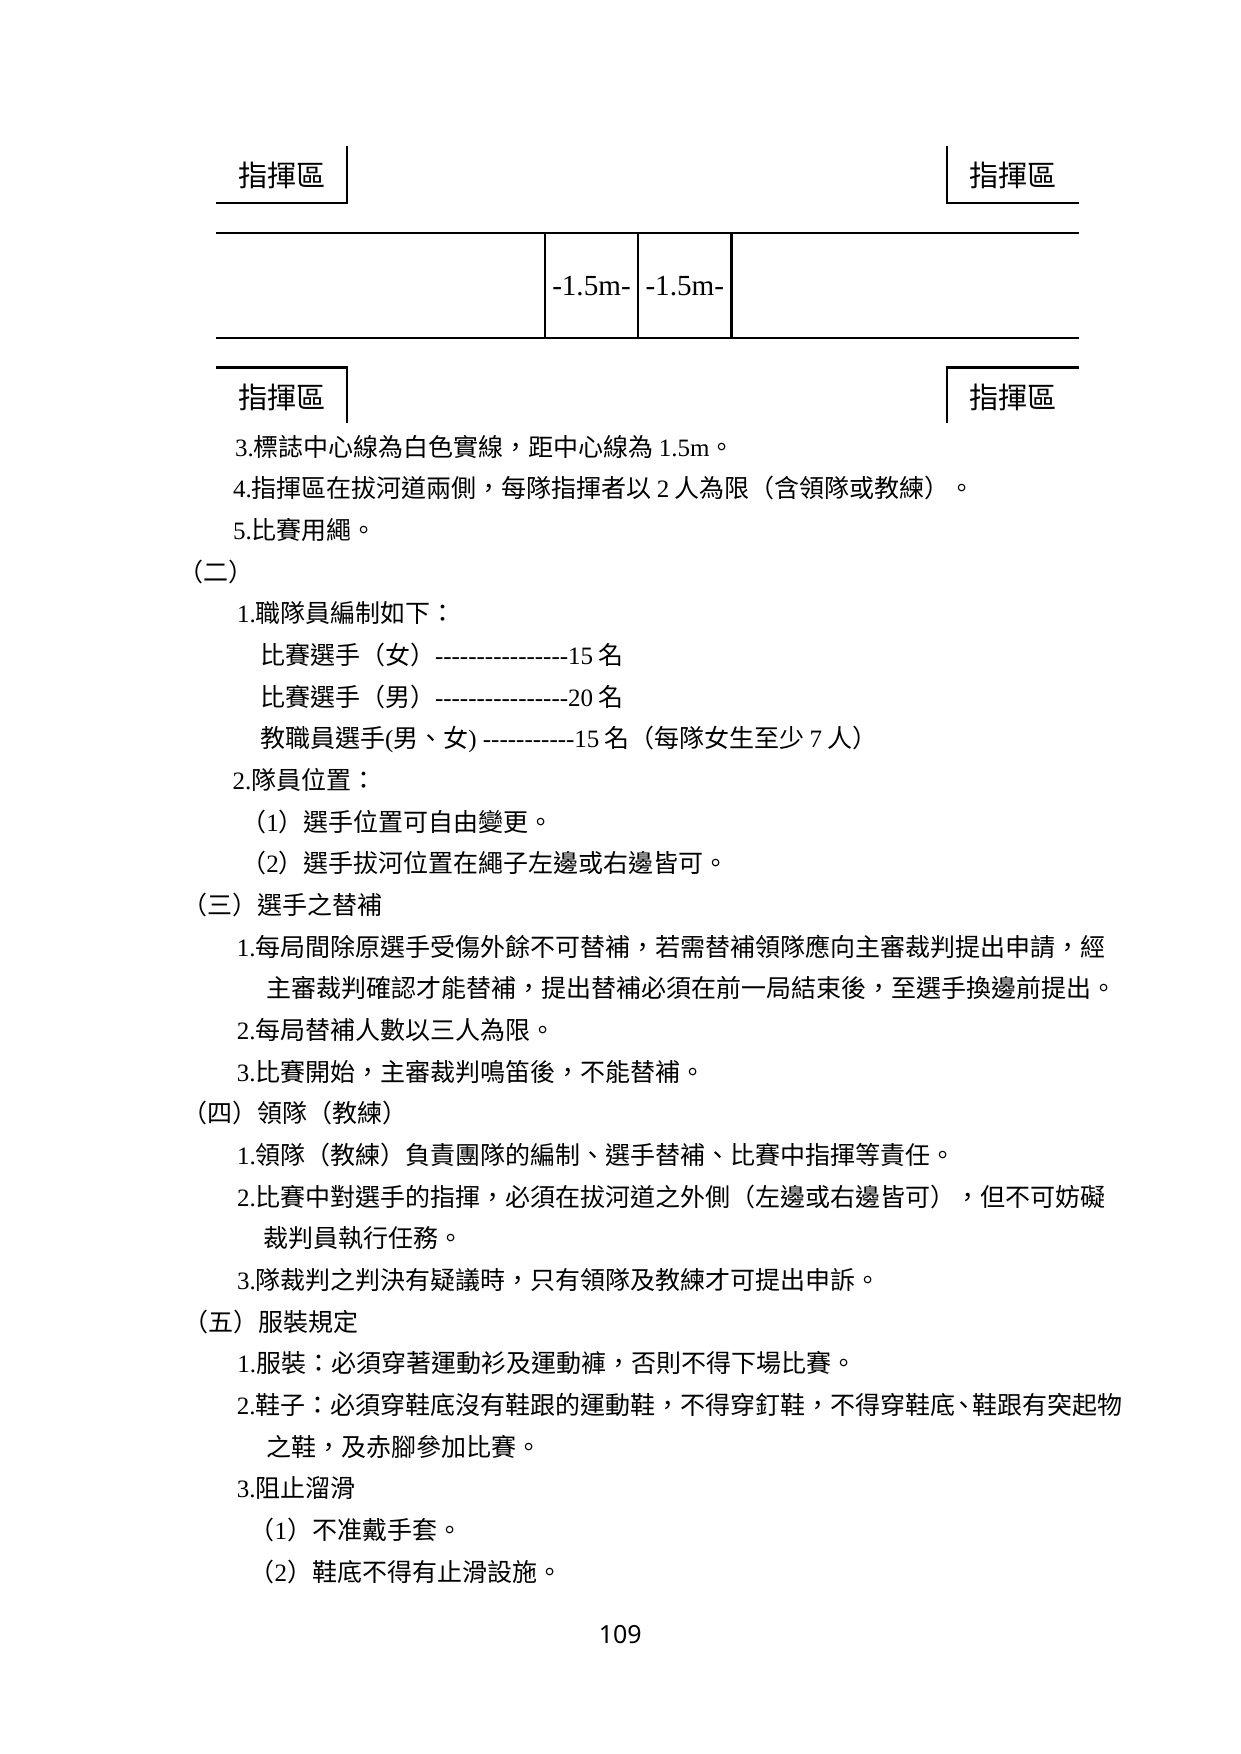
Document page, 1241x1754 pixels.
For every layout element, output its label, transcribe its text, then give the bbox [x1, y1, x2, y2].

text 4.指揮區在拔河道兩側，每隊指揮者以2人為限（含領隊或教練）。 [233, 464, 1122, 506]
text 3.比賽開始，主審裁判鳴笛後，不能替補。 [237, 1048, 1122, 1089]
text 教職員選手(男、女) -----------15名（每隊女生至少7人） [99, 714, 1122, 756]
table_header [348, 366, 946, 423]
table_header 指揮區 [948, 146, 1078, 202]
text （三）選手之替補 [124, 881, 1122, 923]
table_header 指揮區 [216, 369, 346, 423]
text 比賽選手（男）----------------20名 [99, 673, 1122, 714]
text （五）服裝規定 [154, 1298, 1122, 1339]
table_header [348, 146, 946, 202]
text 比賽選手（女）----------------15名 [99, 631, 1122, 673]
table_header 指揮區 [216, 146, 346, 202]
text 3.標誌中心線為白色實線，距中心線為1.5m。 [118, 423, 1122, 464]
text 1.領隊（教練）負責團隊的編制、選手替補、比賽中指揮等責任。 [237, 1131, 1122, 1173]
table_header [216, 234, 544, 337]
text （2）鞋底不得有止滑設施。 [124, 1548, 1122, 1589]
text 3.阻止溜滑 [237, 1464, 1122, 1506]
text （2）選手拔河位置在繩子左邊或右邊皆可。 [124, 839, 1122, 881]
text 3.隊裁判之判決有疑議時，只有領隊及教練才可提出申訴。 [237, 1256, 1122, 1298]
text （四）領隊（教練） [183, 1089, 1122, 1131]
text （1）不准戴手套。 [124, 1506, 1122, 1548]
table_header 指揮區 [948, 369, 1078, 423]
text 5.比賽用繩。 [233, 506, 1122, 548]
text 2.隊員位置： [149, 756, 1122, 798]
text 2.每局替補人數以三人為限。 [237, 1006, 1122, 1048]
table_header -1.5m- [546, 234, 637, 337]
text 1.服裝：必須穿著運動衫及運動褲，否則不得下場比賽。 [179, 1339, 1122, 1381]
text 1.每局間除原選手受傷外餘不可替補，若需替補領隊應向主審裁判提出申請，經主審裁判確認才能替補，提出替補必須在前一局結束後，至選手換邊前提出。 [237, 923, 1122, 1006]
text （二） [118, 548, 1122, 589]
table_header [733, 234, 1078, 337]
table_header -1.5m- [639, 234, 730, 337]
text 2.鞋子：必須穿鞋底沒有鞋跟的運動鞋，不得穿釘鞋，不得穿鞋底、鞋跟有突起物之鞋，及赤腳參加比賽。 [237, 1381, 1122, 1464]
text 2.比賽中對選手的指揮，必須在拔河道之外側（左邊或右邊皆可），但不可妨礙裁判員執行任務。 [237, 1173, 1122, 1256]
text （1）選手位置可自由變更。 [124, 798, 1122, 839]
text 1.職隊員編制如下： [149, 589, 1122, 631]
